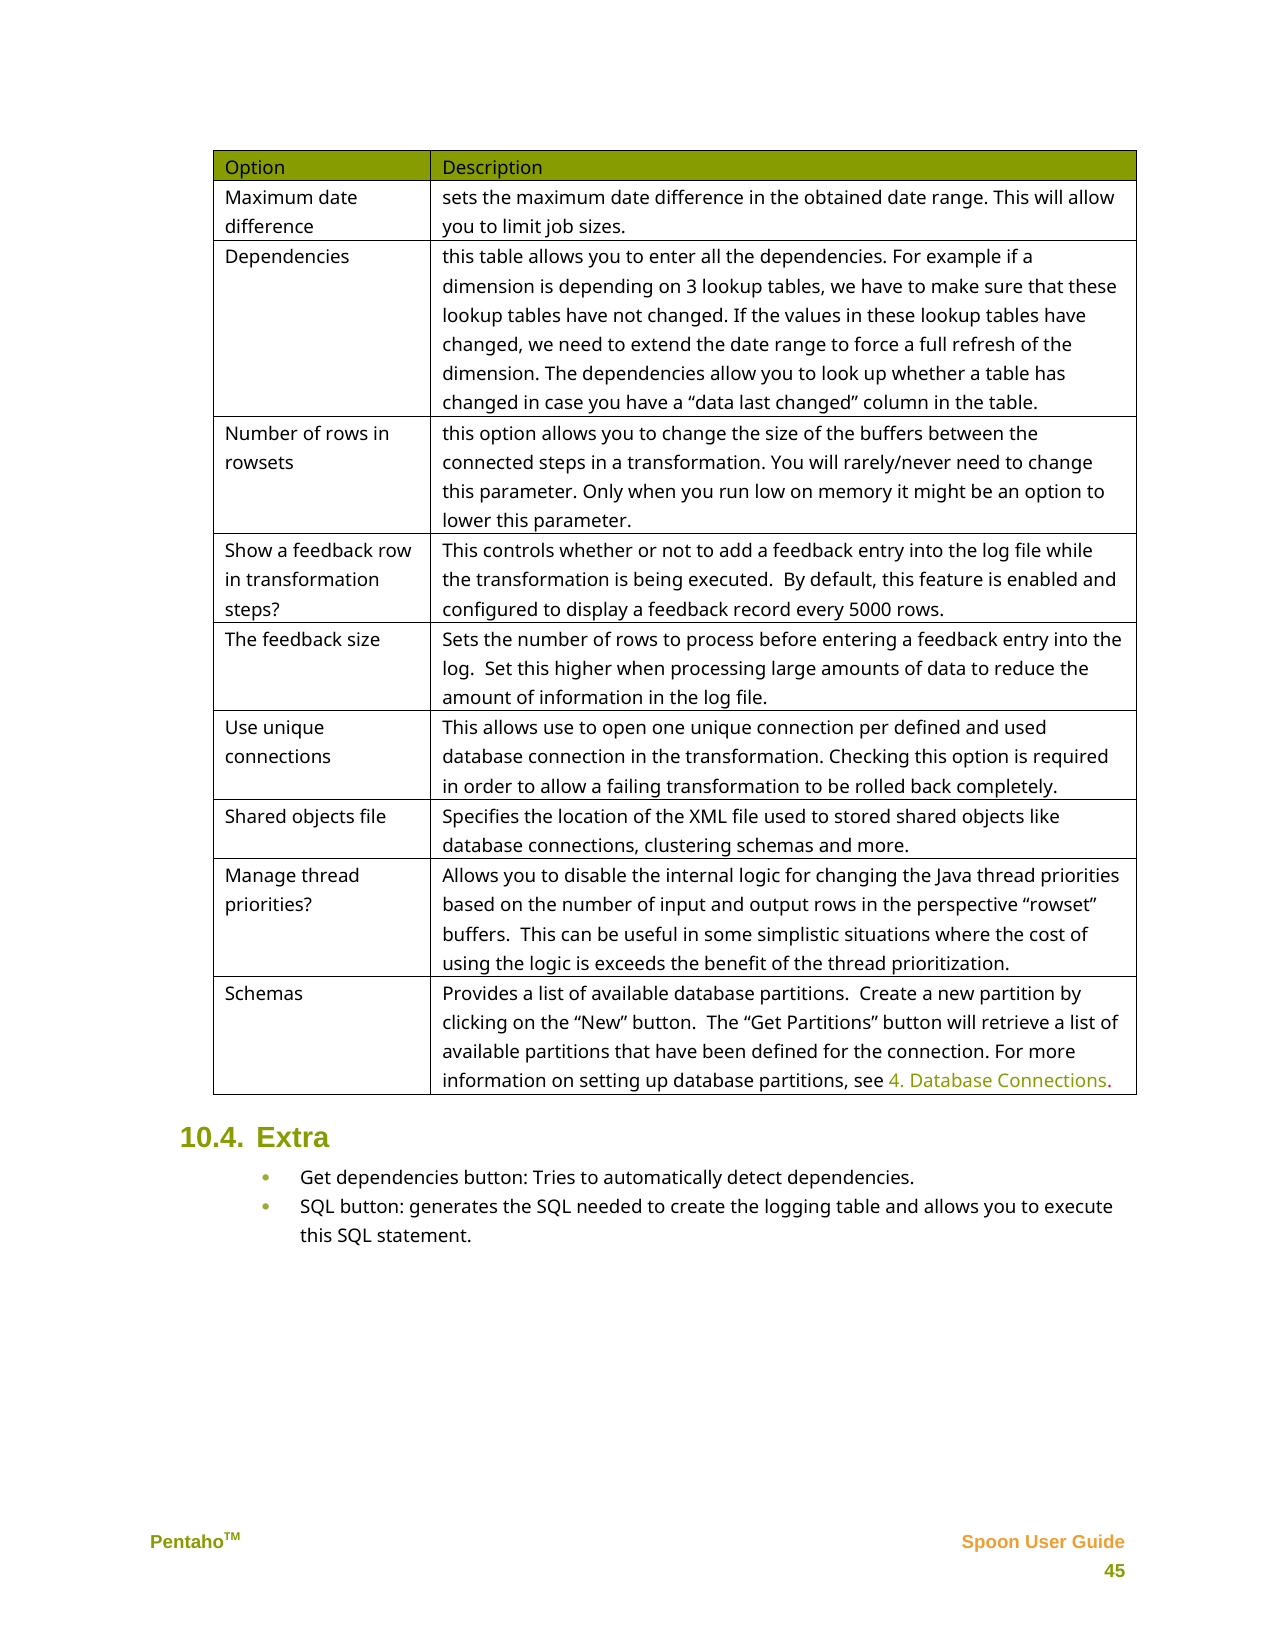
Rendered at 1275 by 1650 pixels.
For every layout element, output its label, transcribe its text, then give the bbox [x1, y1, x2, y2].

table_cell this table allows you to enter all the dependencies. For example if a dimension is depending on 3 lookup tables, we have to make sure that these lookup tables have not changed. If the values in these lookup tables have changed, we need to extend the date range to force a full refresh of the dimension. The dependencies allow you to look up whether a table has changed in case you have a “data last changed” column in the table. [431, 241, 1136, 416]
table_cell Show a feedback row in transformation steps? [214, 534, 430, 622]
table_cell Manage thread priorities? [214, 859, 430, 976]
table_header Description [431, 151, 1136, 180]
table_cell sets the maximum date difference in the obtained date range. This will allow you to limit job sizes. [431, 181, 1136, 239]
table_cell This controls whether or not to add a feedback entry into the log file while the transformation is being executed. By default, this feature is enabled and configured to display a feedback record every 5000 rows. [431, 534, 1136, 622]
table_cell Use unique connections [214, 711, 430, 799]
table_cell Sets the number of rows to process before entering a feedback entry into the log. Set this higher when processing large amounts of data to reduce the amount of information in the log file. [431, 623, 1136, 710]
table_cell Shared objects file [214, 800, 430, 858]
subtitle Extra [179, 1120, 1125, 1154]
table_cell Maximum date difference [214, 181, 430, 239]
list Get dependencies button: Tries to automatically detect dependencies. [262, 1161, 1125, 1190]
table_cell Dependencies [214, 241, 430, 416]
table_header Option [214, 151, 430, 180]
table_cell Schemas [214, 977, 430, 1094]
table_cell Provides a list of available database partitions. Create a new partition by clicking on the “New” button. The “Get Partitions” button will retrieve a list of available partitions that have been defined for the connection. For more information on setting up database partitions, see 4. Database Connections. [431, 977, 1136, 1094]
table_cell This allows use to open one unique connection per defined and used database connection in the transformation. Checking this option is required in order to allow a failing transformation to be rolled back completely. [431, 711, 1136, 799]
table_cell Specifies the location of the XML file used to stored shared objects like database connections, clustering schemas and more. [431, 800, 1136, 858]
table_cell The feedback size [214, 623, 430, 710]
table_cell Allows you to disable the internal logic for changing the Java thread priorities based on the number of input and output rows in the perspective “rowset” buffers. This can be useful in some simplistic situations where the cost of using the logic is exceeds the benefit of the thread prioritization. [431, 859, 1136, 976]
list SQL button: generates the SQL needed to create the logging table and allows you to execute this SQL statement. [262, 1190, 1125, 1248]
table_cell this option allows you to change the size of the buffers between the connected steps in a transformation. You will rarely/never need to change this parameter. Only when you run low on memory it might be an option to lower this parameter. [431, 417, 1136, 533]
table_cell Number of rows in rowsets [214, 417, 430, 533]
